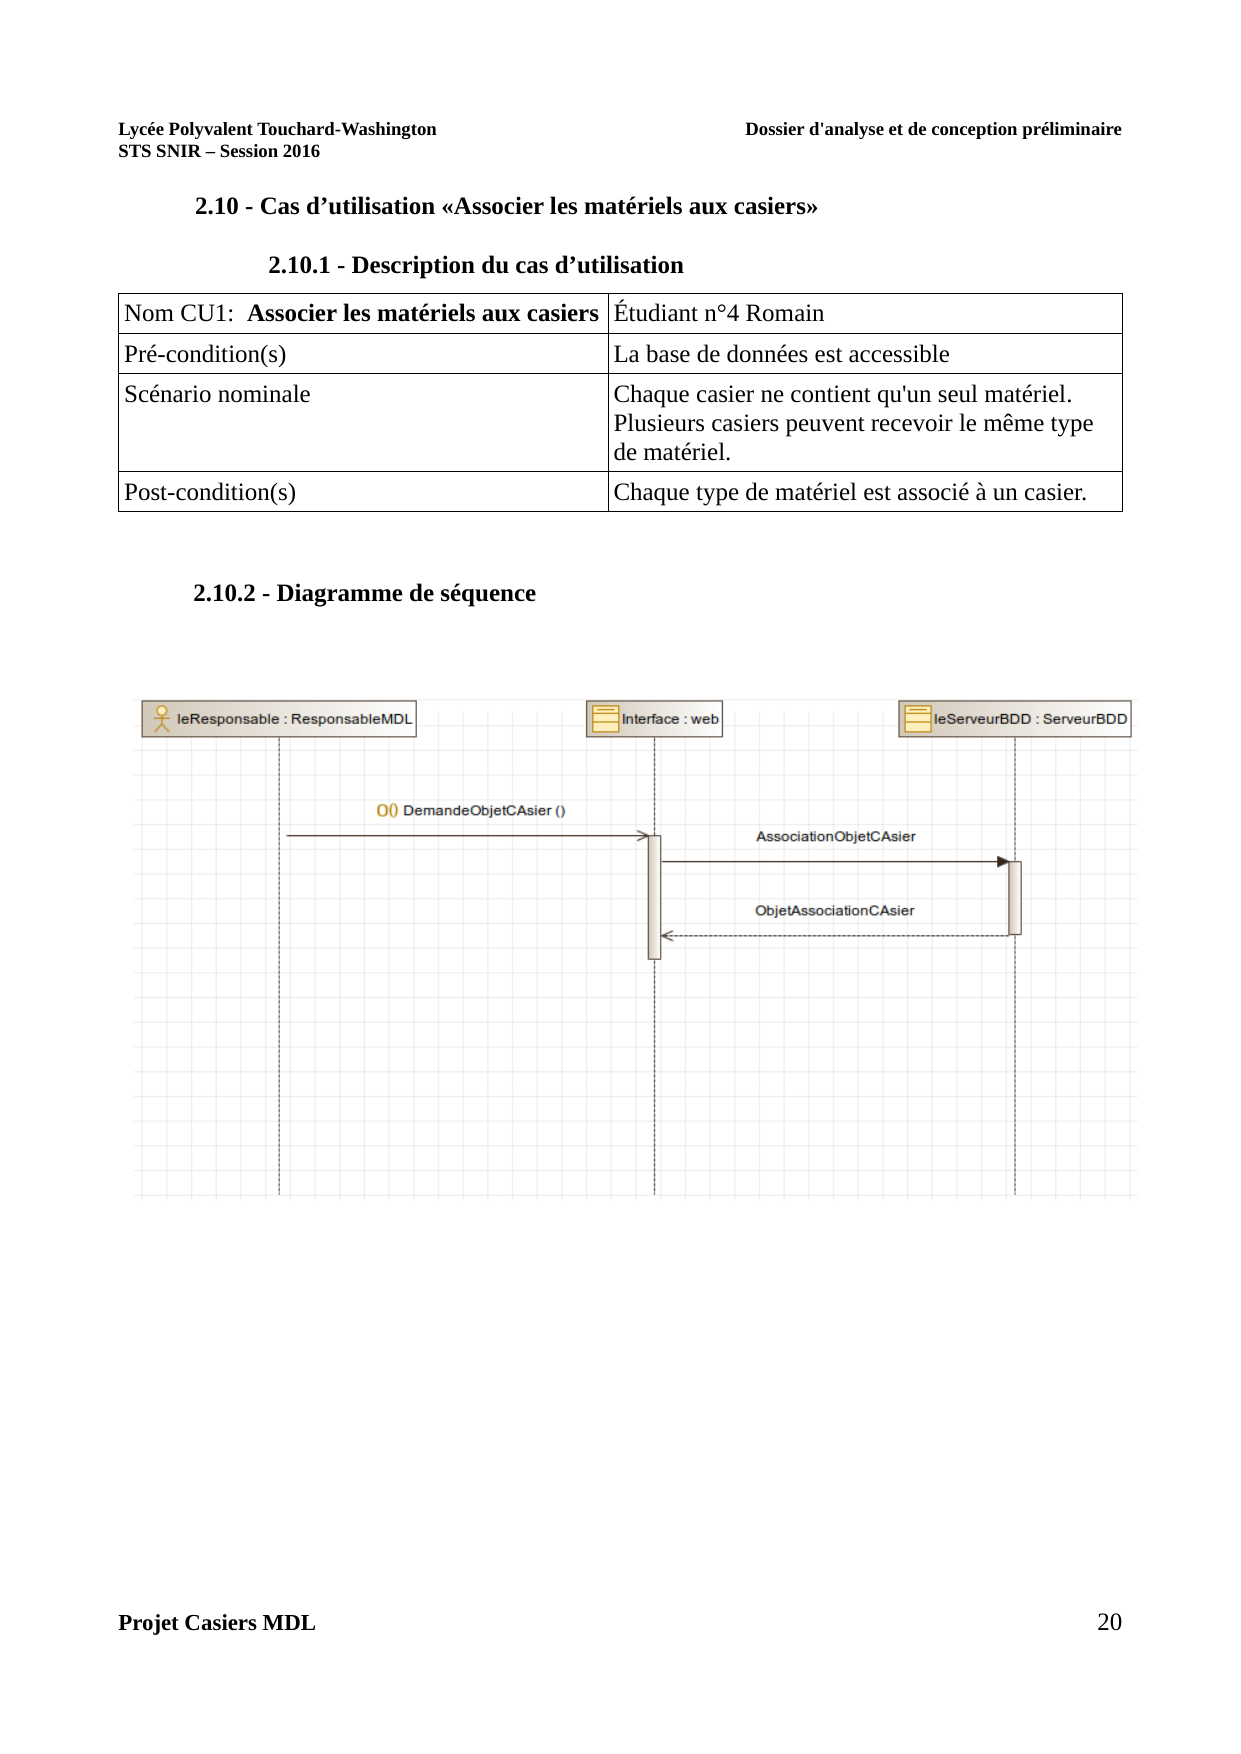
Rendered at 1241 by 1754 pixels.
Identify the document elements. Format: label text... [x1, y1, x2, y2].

table_cell La base de données est accessible [609, 334, 1122, 373]
table_cell Post-condition(s) [119, 472, 608, 511]
subtitle 2.10.2 - Diagramme de séquence [118, 574, 1122, 607]
table_header Nom CU1: Associer les matériels aux casiers [119, 294, 608, 333]
table_cell Pré-condition(s) [119, 334, 608, 373]
subtitle 2.10 - Cas d’utilisation «Associer les matériels aux casiers» [195, 191, 1122, 219]
table_header Étudiant n°4 Romain [609, 294, 1122, 333]
picture [133, 699, 1138, 1201]
table_cell Scénario nominale [119, 374, 608, 471]
table_cell Chaque type de matériel est associé à un casier. [609, 472, 1122, 511]
table_cell Chaque casier ne contient qu'un seul matériel. Plusieurs casiers peuvent recevoir le même type de matériel. [609, 374, 1122, 471]
subtitle 2.10.1 - Description du cas d’utilisation [118, 247, 1122, 280]
